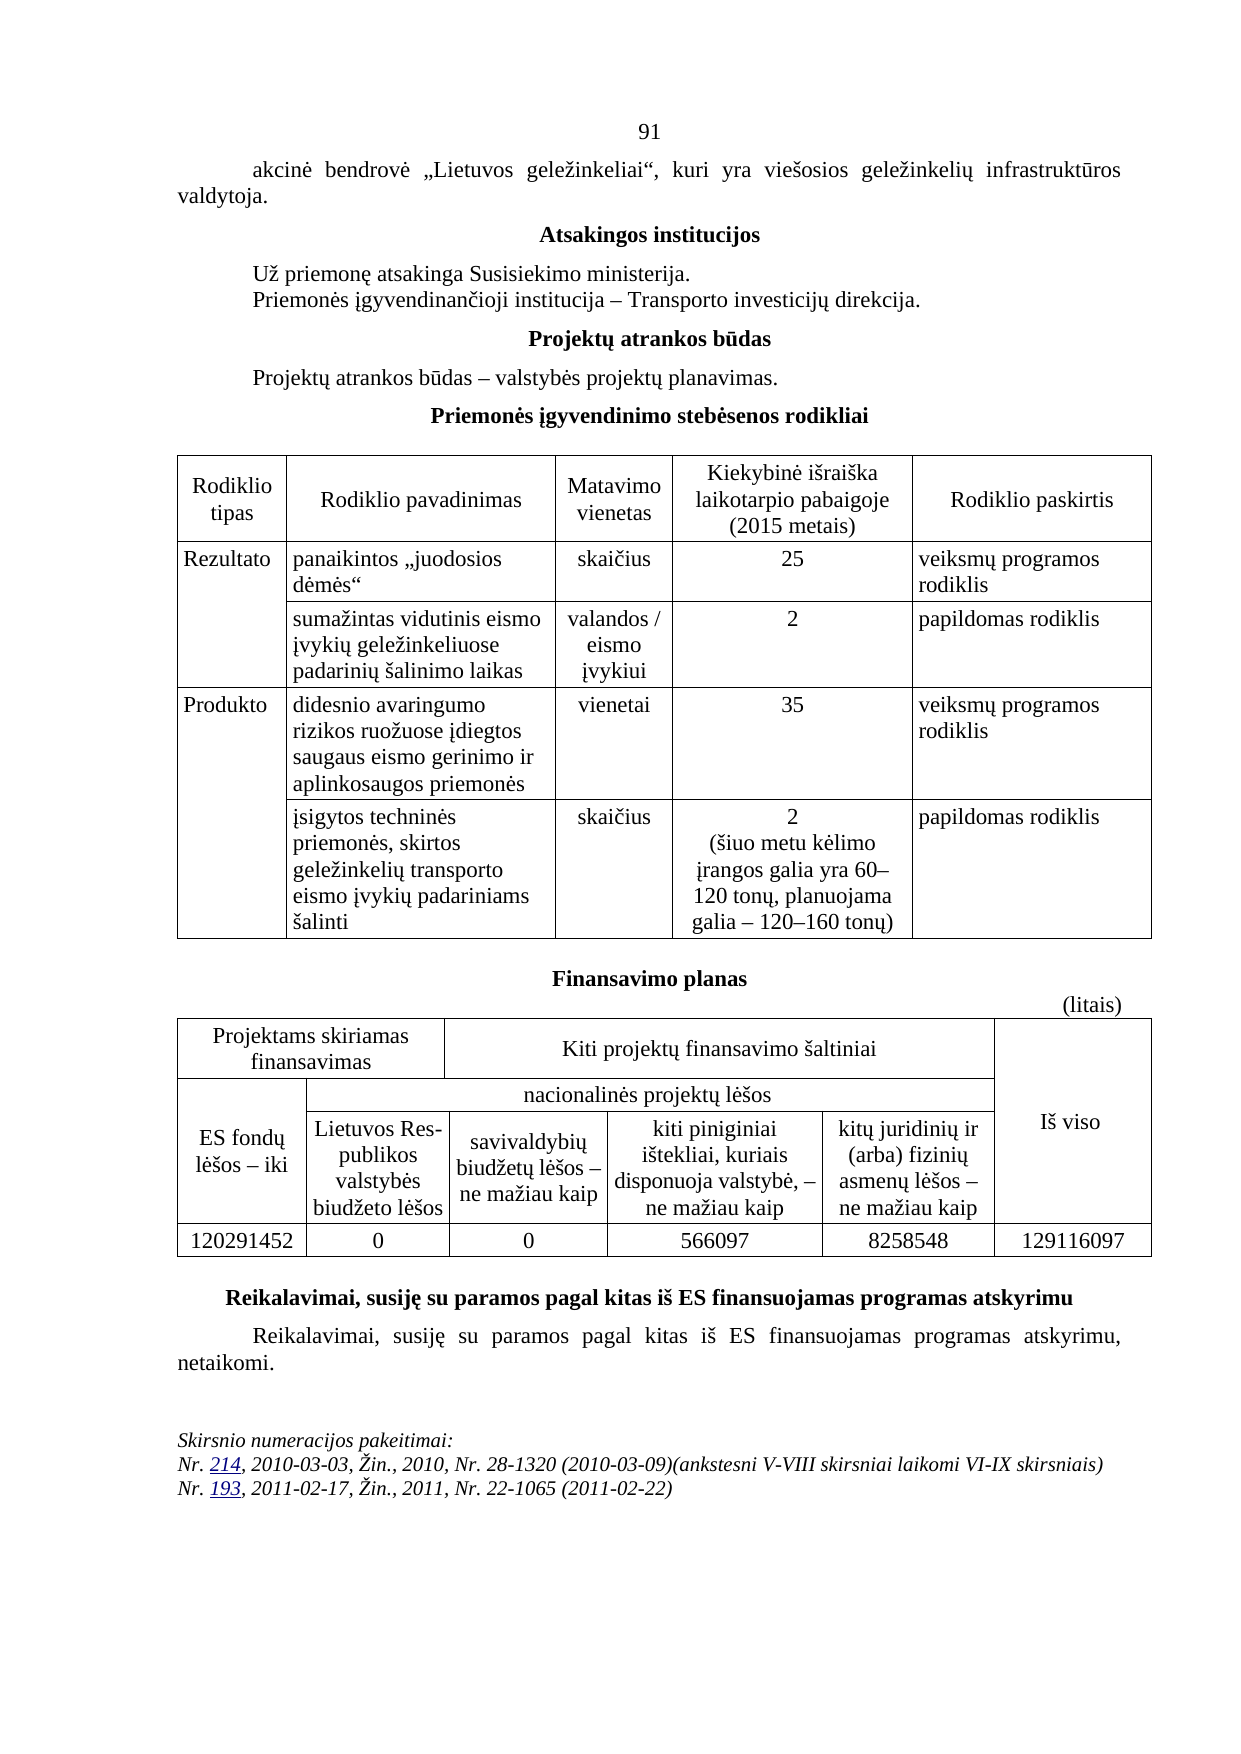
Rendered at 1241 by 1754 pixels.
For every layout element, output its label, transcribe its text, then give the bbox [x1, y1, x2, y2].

table_header Projektams skiriamas finansavimas [178, 1019, 444, 1077]
table_cell kitų juridinių ir (arba) fizinių asmenų lėšos – ne mažiau kaip [823, 1112, 994, 1223]
text Reikalavimai, susiję su paramos pagal kitas iš ES finansuojamas programas atskyrimu, netaikomi. [177, 1322, 1122, 1375]
text Projektų atrankos būdas – valstybės projektų planavimas. [177, 364, 1122, 390]
text Už priemonę atsakinga Susisiekimo ministerija. [177, 260, 1122, 286]
table_cell Produkto [178, 688, 286, 938]
table_cell papildomas rodiklis [913, 800, 1151, 938]
text Skirsnio numeracijos pakeitimai: [177, 1428, 1122, 1452]
table_cell 35 [673, 688, 912, 799]
text Nr. 193, 2011-02-17, Žin., 2011, Nr. 22-1065 (2011-02-22) [177, 1476, 1122, 1500]
table_header Rodiklio tipas [178, 456, 286, 541]
table_cell didesnio avaringumo rizikos ruožuose įdiegtos saugaus eismo gerinimo ir aplinkosaugos priemonės [287, 688, 555, 799]
table_cell ES fondų lėšos – iki [178, 1079, 306, 1223]
table_cell 129116097 [995, 1224, 1151, 1256]
table_cell sumažintas vidutinis eismo įvykių geležinkeliuose padarinių šalinimo laikas [287, 602, 555, 687]
table_header Kiekybinė išraiška laikotarpio pabaigoje (2015 metais) [673, 456, 912, 541]
text (litais) [177, 991, 1122, 1018]
table_cell panaikintos „juodosios dėmės“ [287, 542, 555, 601]
table_header Matavimo vienetas [556, 456, 672, 541]
table_cell skaičius [556, 800, 672, 938]
table_header Kiti projektų finansavimo šaltiniai [445, 1019, 994, 1077]
table_cell veiksmų programos rodiklis [913, 688, 1151, 799]
table_cell Lietuvos Res­publikos valstybės biudžeto lėšos [307, 1112, 449, 1223]
table_cell veiksmų programos rodiklis [913, 542, 1151, 601]
table_cell vienetai [556, 688, 672, 799]
table_cell Rezultato [178, 542, 286, 687]
text Atsakingos institucijos [177, 221, 1122, 247]
table_cell 566097 [608, 1224, 822, 1256]
text Nr. 214, 2010-03-03, Žin., 2010, Nr. 28-1320 (2010-03-09)(ankstesni V-VIII skirsniai laikomi VI-IX skirsniais) [177, 1452, 1122, 1476]
table_cell 8258548 [823, 1224, 994, 1256]
table_cell papildomas rodiklis [913, 602, 1151, 687]
text Priemonės įgyvendinimo stebėsenos rodikliai [177, 403, 1122, 429]
table_cell savivaldybių biudžetų lėšos – ne mažiau kaip [450, 1112, 607, 1223]
table_cell valandos / eismo įvykiui [556, 602, 672, 687]
table_cell 2 [673, 602, 912, 687]
table_header Rodiklio pavadinimas [287, 456, 555, 541]
text Projektų atrankos būdas [177, 325, 1122, 351]
table_cell 0 [450, 1224, 607, 1256]
table_cell 0 [307, 1224, 449, 1256]
table_cell 25 [673, 542, 912, 601]
table_cell 120291452 [178, 1224, 306, 1256]
text Priemonės įgyvendinančioji institucija – Transporto investicijų direkcija. [177, 286, 1122, 312]
table_header Rodiklio paskirtis [913, 456, 1151, 541]
table_cell kiti piniginiai ištekliai, kuriais disponuoja valstybė, – ne mažiau kaip [608, 1112, 822, 1223]
text Finansavimo planas [177, 965, 1122, 991]
table_cell nacionalinės projektų lėšos [307, 1079, 994, 1111]
table_cell įsigytos techninės priemonės, skirtos geležinkelių transporto eismo įvykių padariniams šalinti [287, 800, 555, 938]
table_cell 2 (šiuo metu kėlimo įrangos galia yra 60–120 tonų, planuojama galia – 120–160 tonų) [673, 800, 912, 938]
text Reikalavimai, susiję su paramos pagal kitas iš ES finansuojamas programas atskyrimu [177, 1283, 1122, 1310]
list akcinė bendrovė „Lietuvos geležinkeliai“, kuri yra viešosios geležinkelių infrastruktūros valdytoja. [177, 156, 1122, 208]
table_cell skaičius [556, 542, 672, 601]
table_header Iš viso [995, 1019, 1151, 1223]
